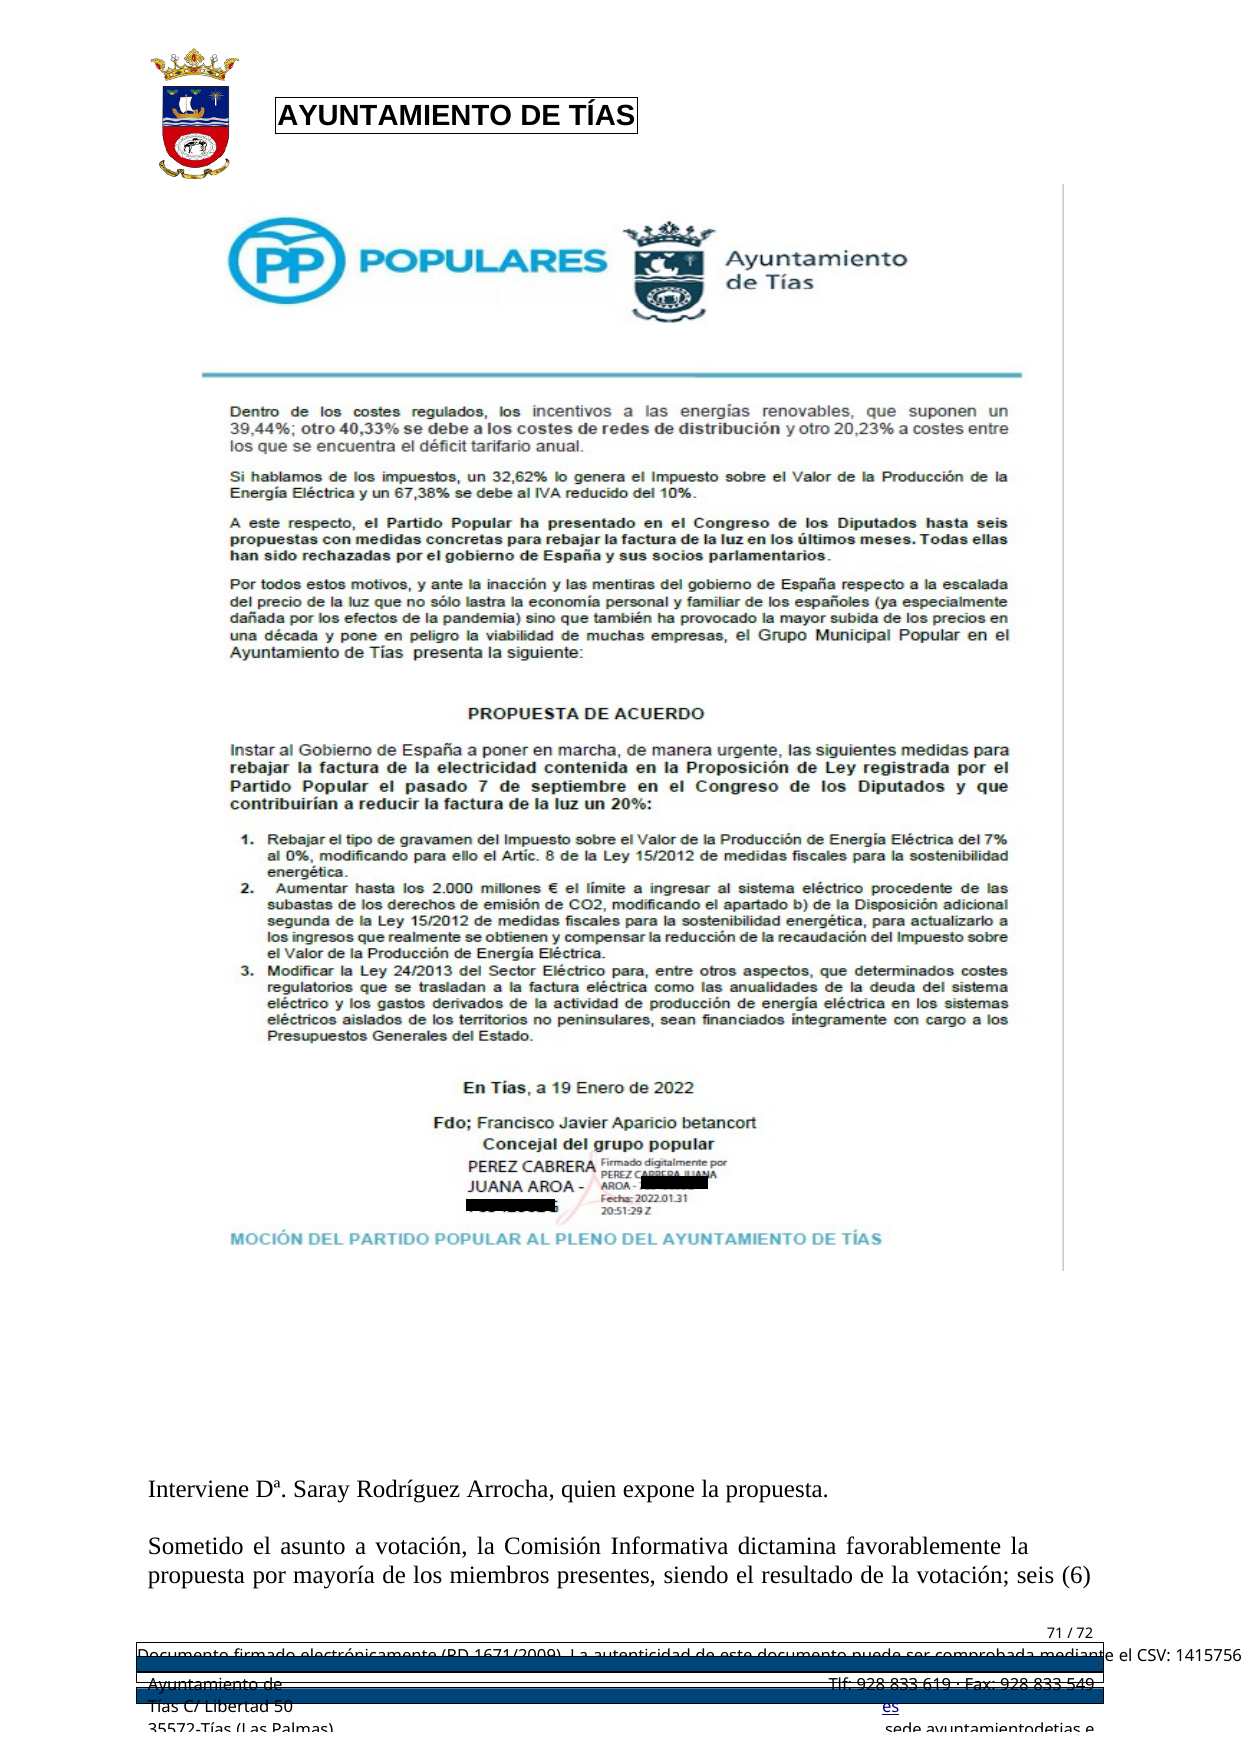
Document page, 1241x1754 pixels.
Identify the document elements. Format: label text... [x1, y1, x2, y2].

picture [201, 184, 1064, 1271]
text Sometido el asunto a votación, la Comisión Informativa dictamina favorablemente la propuesta por mayoría de los miembros presentes, siendo el resultado de la votación; seis (6) [148, 1531, 1105, 1589]
picture [150, 48, 241, 179]
text Interviene Dª. Saray Rodríguez Arrocha, quien expone la propuesta. [148, 1474, 1105, 1503]
text 71 / 72 [135, 1623, 1093, 1643]
